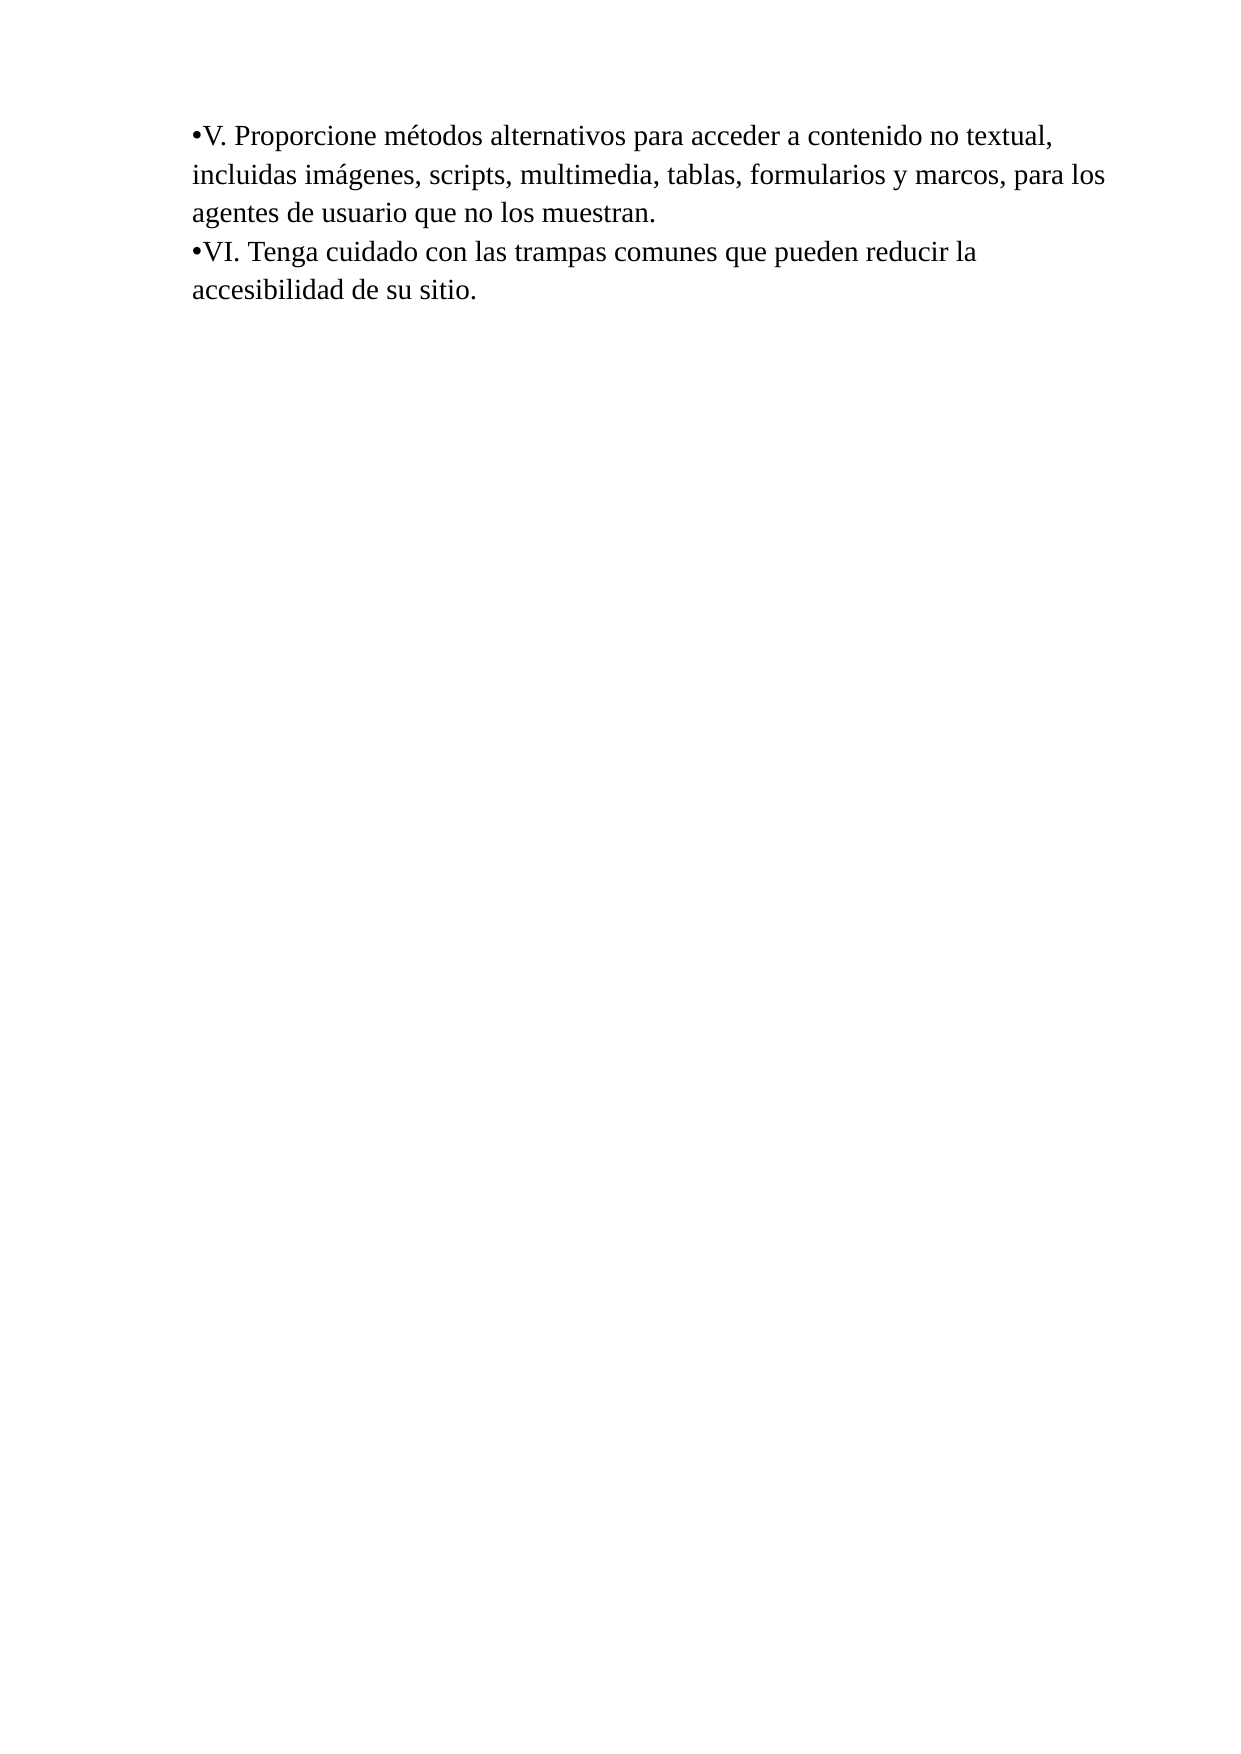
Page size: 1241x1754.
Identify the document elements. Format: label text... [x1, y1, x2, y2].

list VI. Tenga cuidado con las trampas comunes que pueden reducir la accesibilidad de su sitio. [118, 234, 1122, 306]
list V. Proporcione métodos alternativos para acceder a contenido no textual, incluidas imágenes, scripts, multimedia, tablas, formularios y marcos, para los agentes de usuario que no los muestran. [118, 118, 1122, 229]
